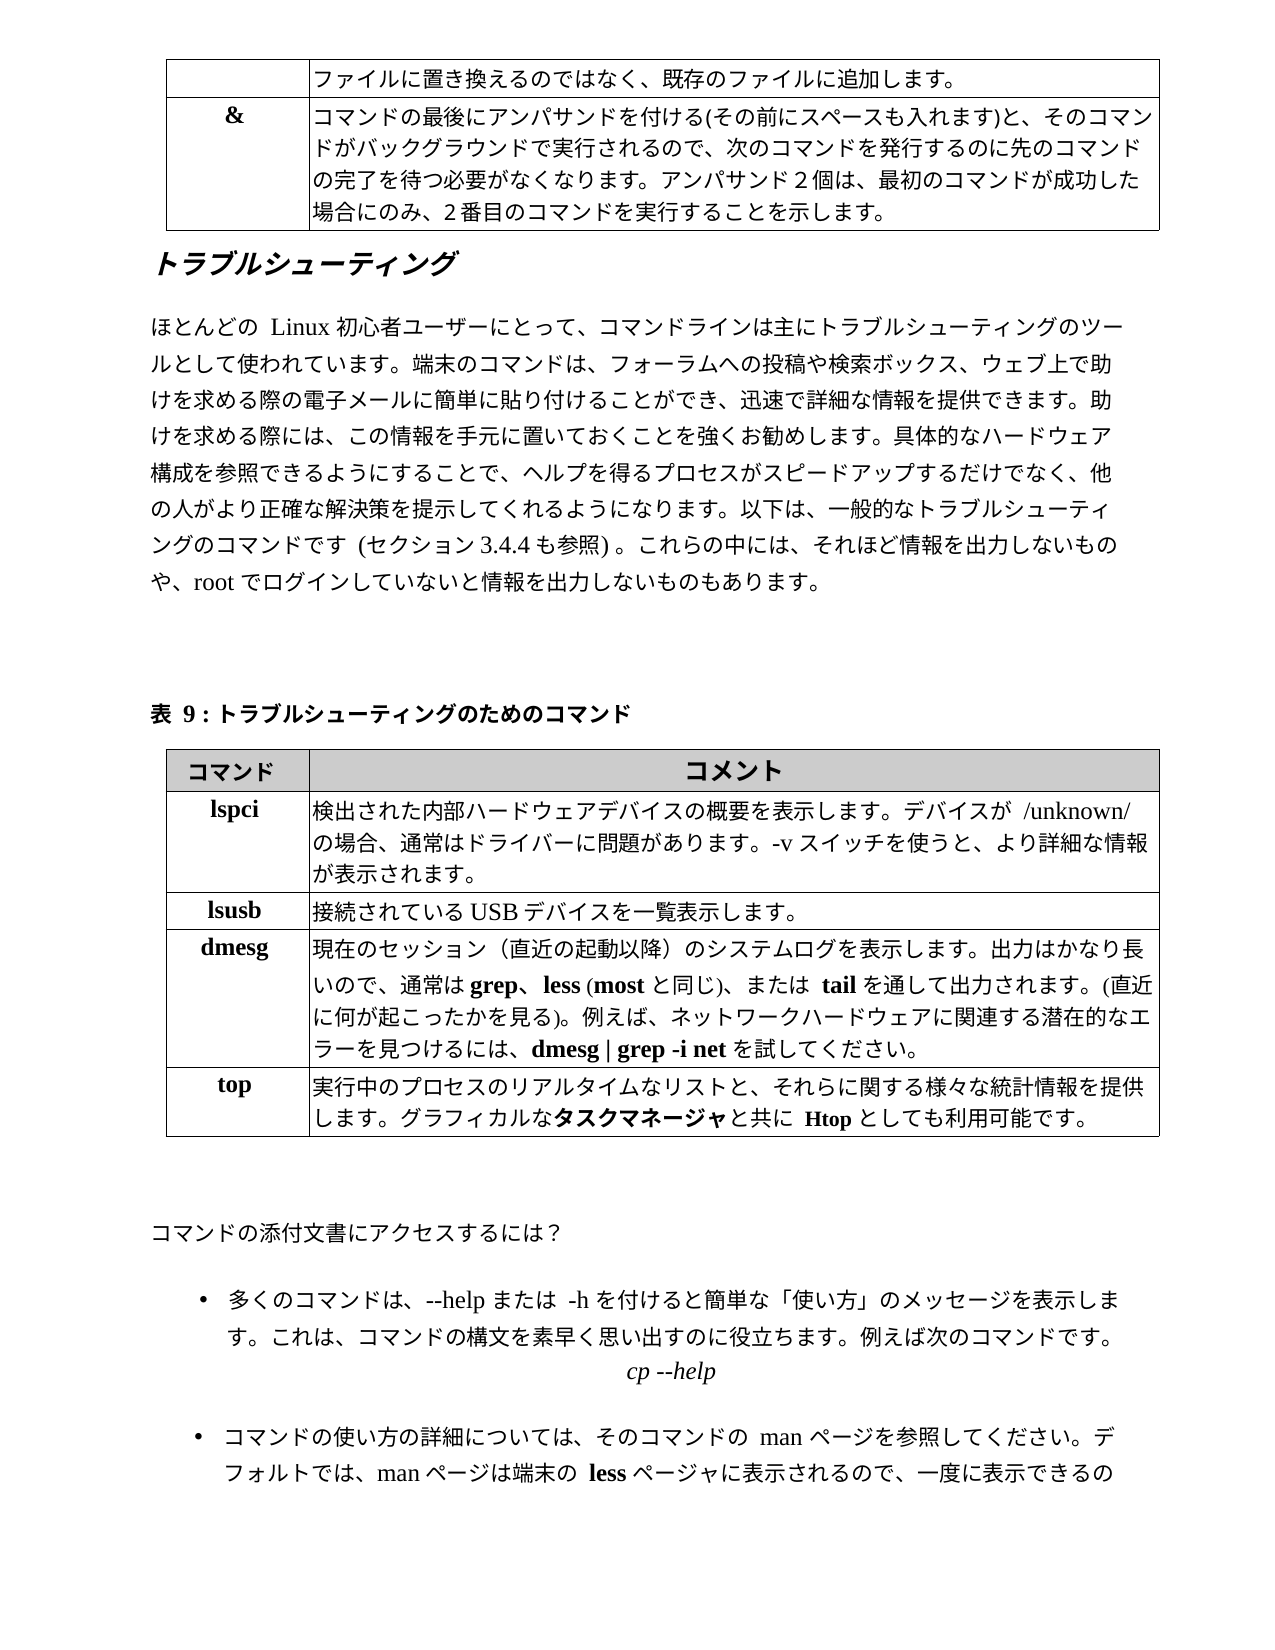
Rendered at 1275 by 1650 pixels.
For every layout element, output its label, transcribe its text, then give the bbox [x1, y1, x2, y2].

table_cell 検出された内部ハードウェアデバイスの概要を表示します。デバイスが /unknown/ の場合、通常はドライバーに問題があります。-v スイッチを使うと、より詳細な情報が表示されます。 [310, 792, 1159, 892]
list コマンドの使い方の詳細については、そのコマンドの man ページを参照してください。デフォルトでは、manページは端末の less ページャに表示されるので、一度に表示できるの [194, 1420, 1125, 1488]
table_header コメント [310, 750, 1159, 791]
subtitle トラブルシューティング [150, 242, 1125, 282]
table_cell top [167, 1068, 309, 1136]
text ほとんどの Linux 初心者ユーザーにとって、コマンドラインは主にトラブルシューティングのツールとして使われています。端末のコマンドは、フォーラムへの投稿や検索ボックス、ウェブ上で助けを求める際の電子メールに簡単に貼り付けることができ、迅速で詳細な情報を提供できます。助けを求める際には、この情報を手元に置いておくことを強くお勧めします。具体的なハードウェア構成を参照できるようにすることで、ヘルプを得るプロセスがスピードアップするだけでなく、他の人がより正確な解決策を提示してくれるようになります。以下は、一般的なトラブルシューティングのコマンドです (セクション3.4.4も参照) 。これらの中には、それほど情報を出力しないものや、root でログインしていないと情報を出力しないものもあります。 [150, 310, 1125, 596]
table_cell 現在のセッション（直近の起動以降）のシステムログを表示します。出力はかなり長いので、通常はgrep、less (most と同じ)、または tail を通して出力されます。(直近に何が起こったかを見る)。例えば、ネットワークハードウェアに関連する潜在的なエラーを見つけるには、dmesg | grep -i net を試してください。 [310, 930, 1159, 1067]
table_cell & [167, 98, 309, 229]
table_cell 接続されているUSBデバイスを一覧表示します。 [310, 893, 1159, 929]
table_header コマンド [167, 750, 309, 791]
table_cell lsusb [167, 893, 309, 929]
table_cell [167, 60, 309, 97]
table_cell dmesg [167, 930, 309, 1067]
table_cell コマンドの最後にアンパサンドを付ける(その前にスペースも入れます)と、そのコマンドがバックグラウンドで実行されるので、次のコマンドを発行するのに先のコマンドの完了を待つ必要がなくなります。アンパサンド２個は、最初のコマンドが成功した場合にのみ、2番目のコマンドを実行することを示します。 [310, 98, 1159, 229]
list 多くのコマンドは、--help または -h を付けると簡単な「使い方」のメッセージを表示します。これは、コマンドの構文を素早く思い出すのに役立ちます。例えば次のコマンドです。 cp --help [194, 1283, 1125, 1384]
text コマンドの添付文書にアクセスするには？ [150, 1216, 1125, 1247]
table_cell ファイルに置き換えるのではなく、既存のファイルに追加します。 [310, 60, 1159, 97]
text 表 9 : トラブルシューティングのためのコマンド [150, 697, 1125, 728]
table_cell lspci [167, 792, 309, 892]
table_cell 実行中のプロセスのリアルタイムなリストと、それらに関する様々な統計情報を提供します。グラフィカルなタスクマネージャと共に Htop としても利用可能です。 [310, 1068, 1159, 1136]
